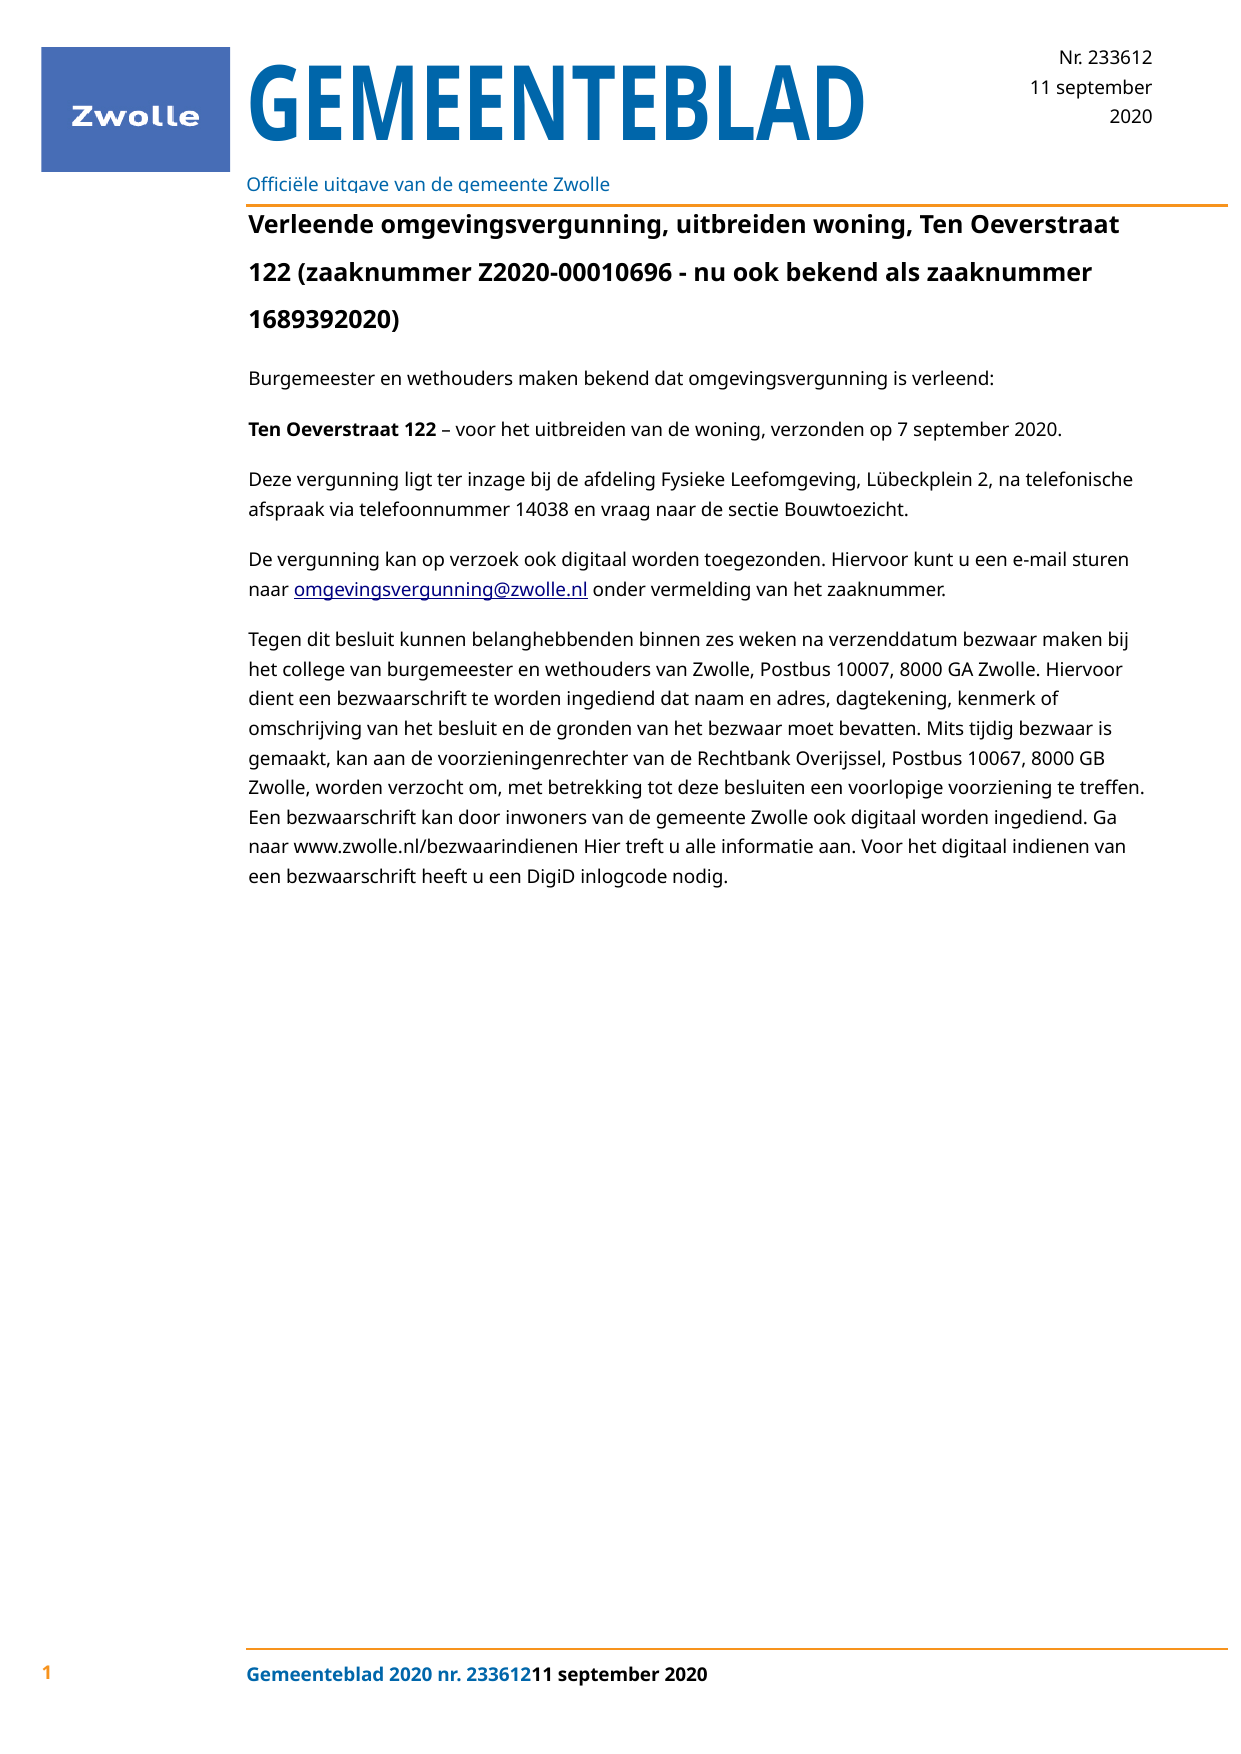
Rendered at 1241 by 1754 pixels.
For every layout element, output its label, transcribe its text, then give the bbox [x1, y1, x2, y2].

text Tegen dit besluit kunnen belanghebbenden binnen zes weken na verzenddatum bezwaar maken bij het college van burgemeester en wethouders van Zwolle, Postbus 10007, 8000 GA Zwolle. Hiervoor dient een bezwaarschrift te worden ingediend dat naam en adres, dagtekening, kenmerk of omschrijving van het besluit en de gronden van het bezwaar moet bevatten. Mits tijdig bezwaar is gemaakt, kan aan de voorzieningenrechter van de Rechtbank Overijssel, Postbus 10067, 8000 GB Zwolle, worden verzocht om, met betrekking tot deze besluiten een voorlopige voorziening te treffen. Een bezwaarschrift kan door inwoners van de gemeente Zwolle ook digitaal worden ingediend. Ga naar www.zwolle.nl/bezwaarindienen Hier treft u alle informatie aan. Voor het digitaal indienen van een bezwaarschrift heeft u een DigiD inlogcode nodig. [248, 626, 1152, 889]
text Ten Oeverstraat 122 – voor het uitbreiden van de woning, verzonden op 7 september 2020. [248, 416, 1152, 442]
picture [41, 47, 231, 172]
text Verleende omgevingsvergunning, uitbreiden woning, Ten Oeverstraat 122 (zaaknummer Z2020-00010696 - nu ook bekend als zaaknummer 1689392020) [248, 207, 1152, 336]
text Deze vergunning ligt ter inzage bij de afdeling Fysieke Leefomgeving, Lübeckplein 2, na telefonische afspraak via telefoonnummer 14038 en vraag naar de sectie Bouwtoezicht. [248, 466, 1152, 522]
text Burgemeester en wethouders maken bekend dat omgevingsvergunning is verleend: [248, 366, 1152, 391]
text De vergunning kan op verzoek ook digitaal worden toegezonden. Hiervoor kunt u een e-mail sturen naar omgevingsvergunning@zwolle.nl onder vermelding van het zaaknummer. [248, 546, 1152, 602]
